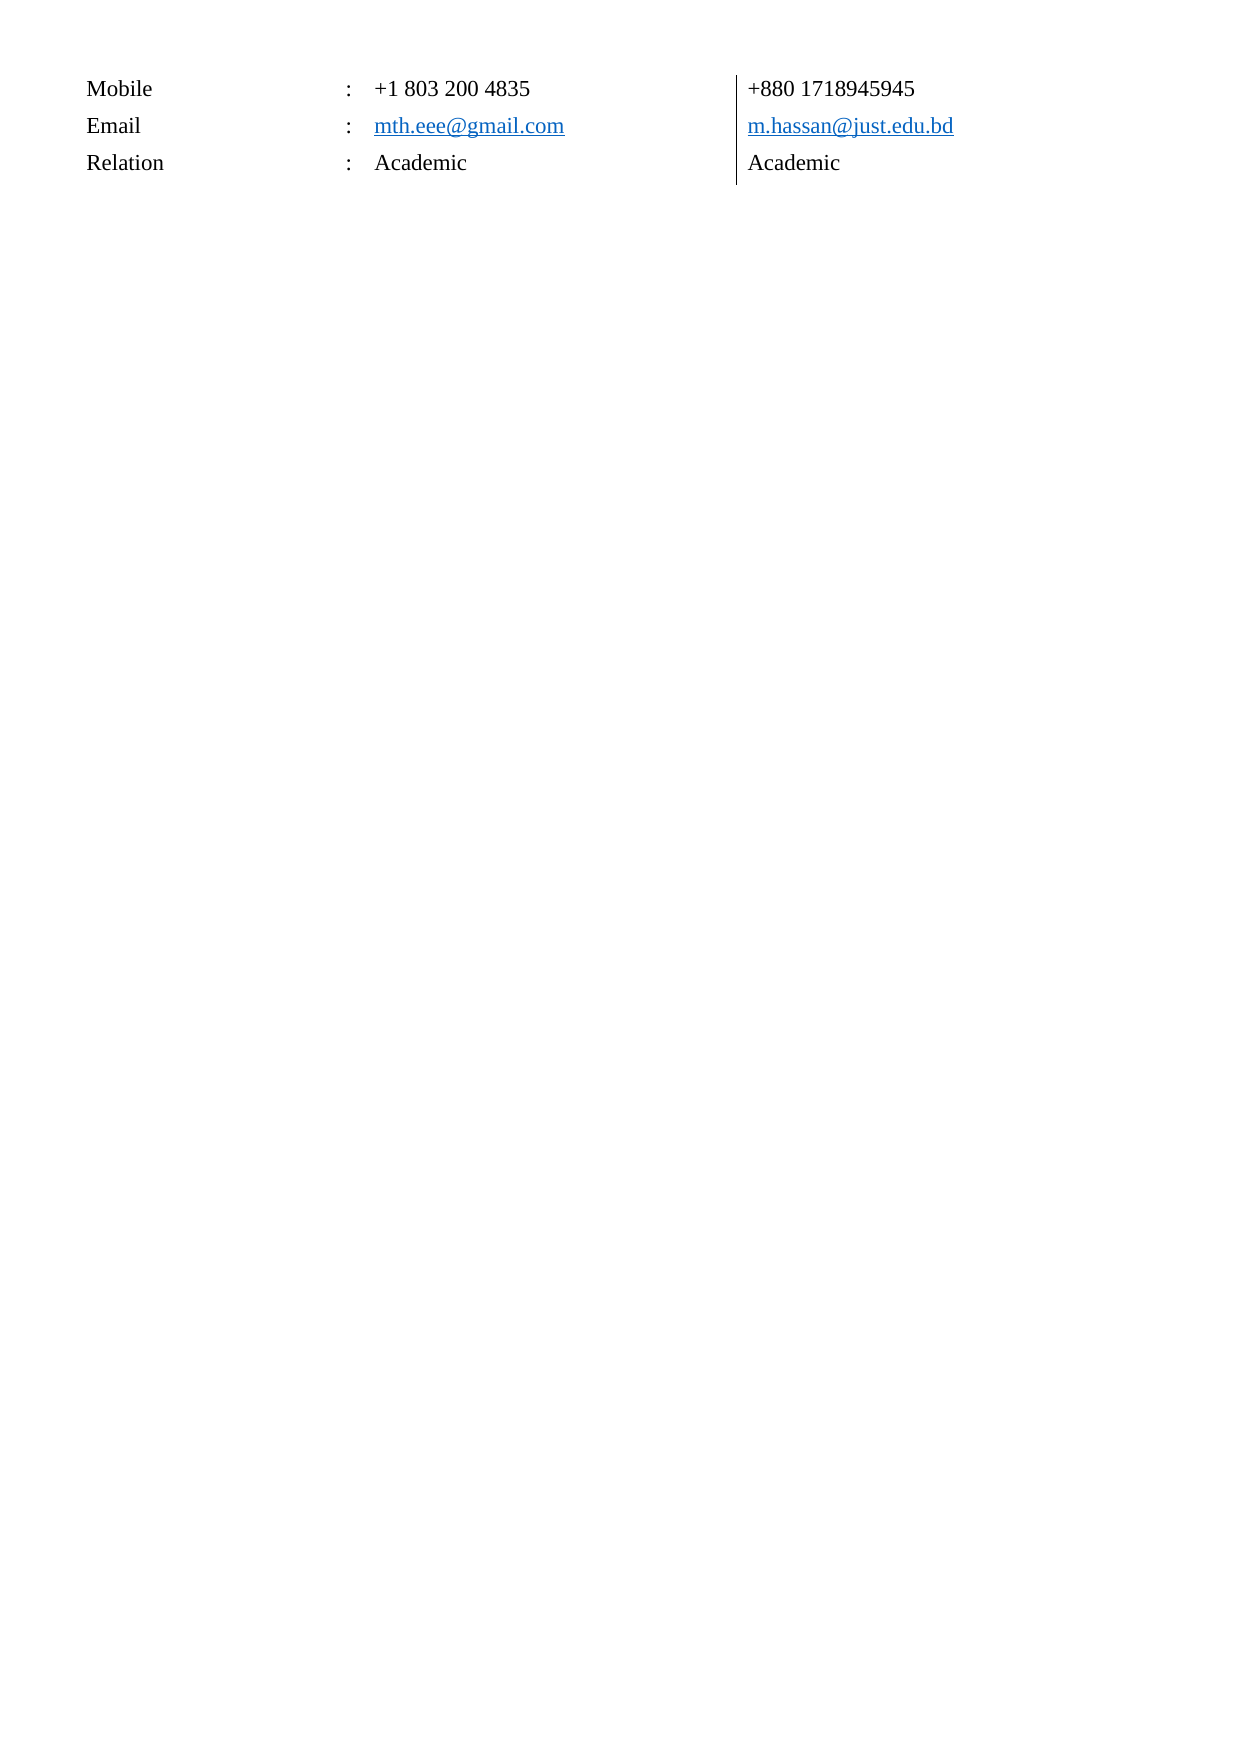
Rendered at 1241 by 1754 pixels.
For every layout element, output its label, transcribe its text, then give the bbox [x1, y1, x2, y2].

table_cell m.hassan@just.edu.bd [737, 112, 1162, 148]
table_cell : [278, 75, 363, 112]
table_cell +1 803 200 4835 [363, 75, 736, 112]
table_cell Academic [737, 149, 1162, 185]
table_cell : [278, 149, 363, 185]
table_cell Relation [75, 149, 278, 185]
table_cell +880 1718945945 [737, 75, 1162, 112]
table_cell : [278, 112, 363, 148]
table_cell Academic [363, 149, 736, 185]
table_cell Email [75, 112, 278, 148]
table_cell Mobile [75, 75, 278, 112]
table_cell mth.eee@gmail.com [363, 112, 736, 148]
